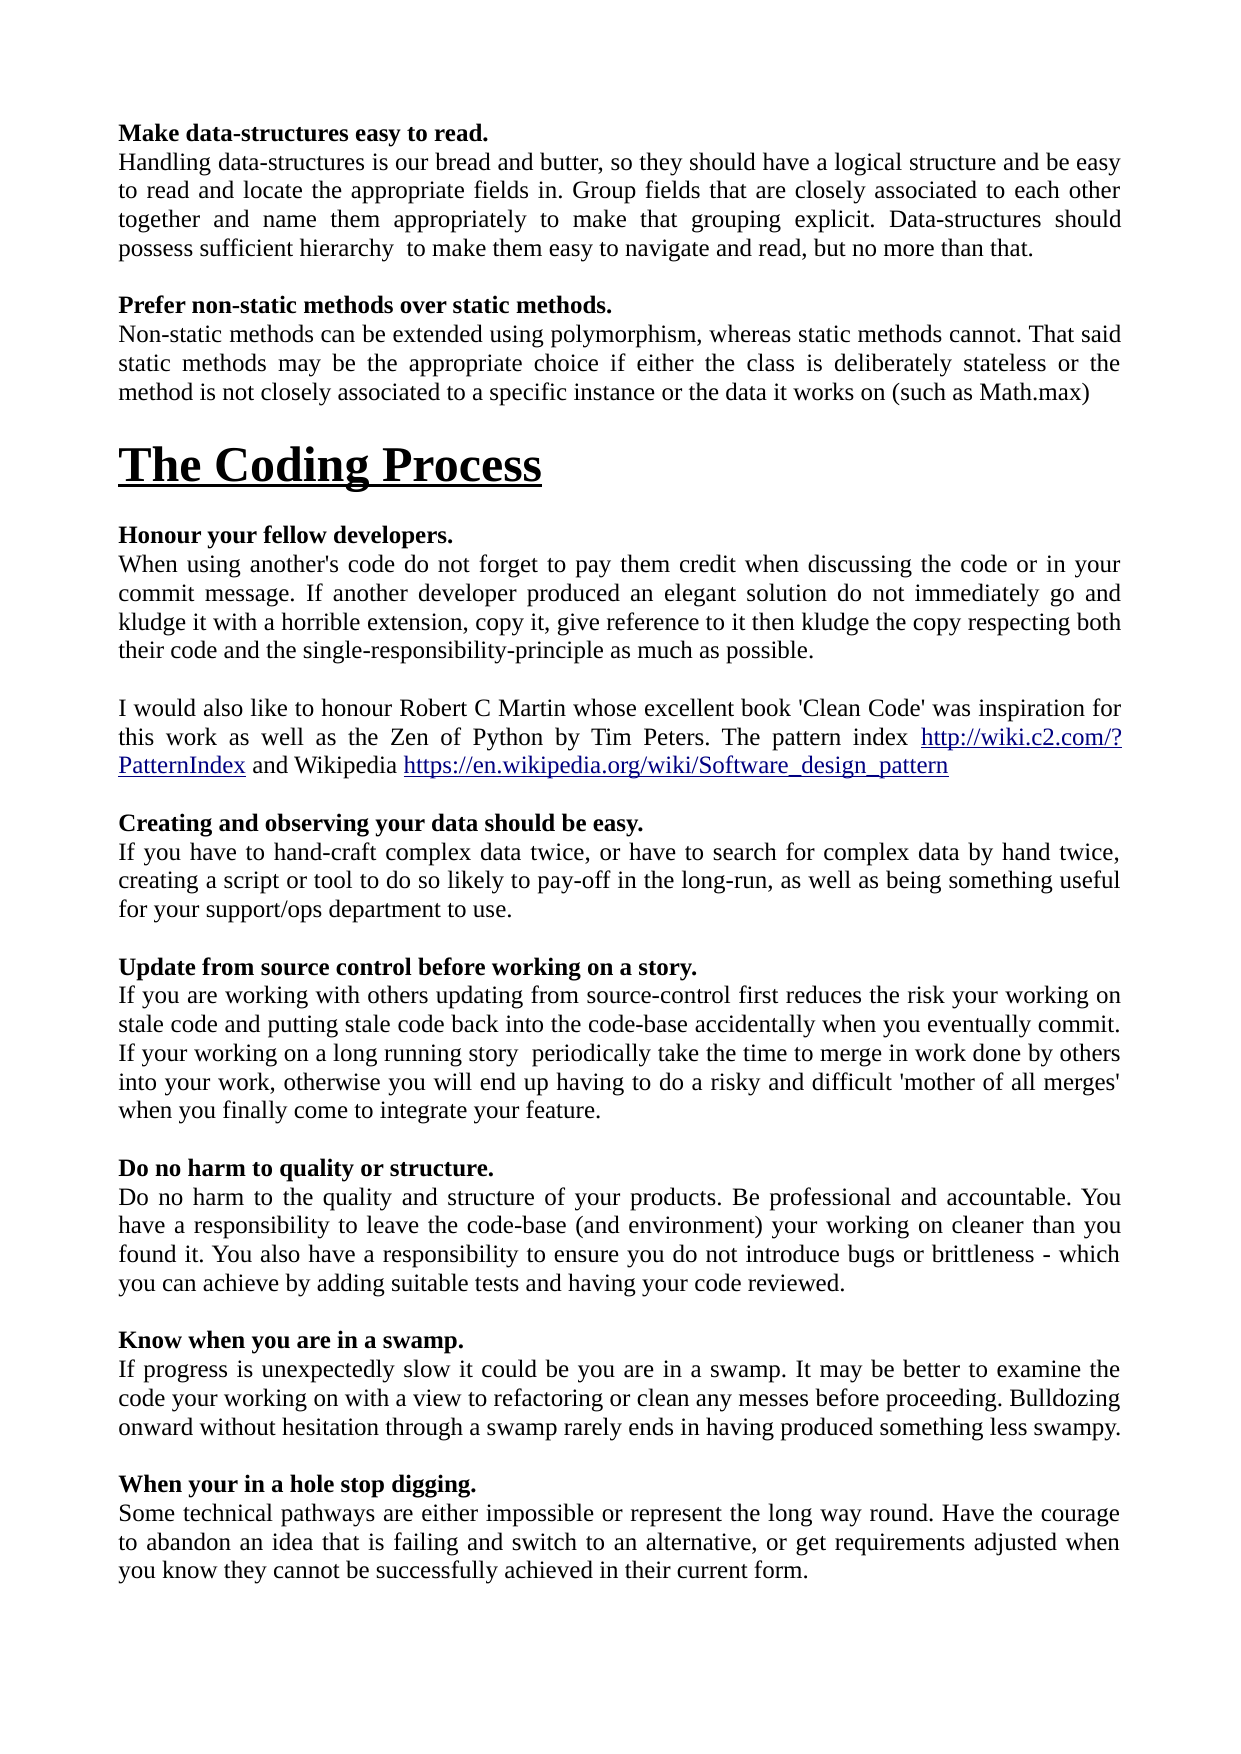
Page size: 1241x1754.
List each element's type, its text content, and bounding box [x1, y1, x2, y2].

text Non-static methods can be extended using polymorphism, whereas static methods cannot. That said static methods may be the appropriate choice if either the class is deliberately stateless or the method is not closely associated to a specific instance or the data it works on (such as Math.max) [118, 319, 1122, 406]
text Update from source control before working on a story. [118, 952, 1122, 981]
text Some technical pathways are either impossible or represent the long way round. Have the courage to abandon an idea that is failing and switch to an alternative, or get requirements adjusted when you know they cannot be successfully achieved in their current form. [118, 1498, 1122, 1584]
text The Coding Process [118, 434, 1122, 492]
text If you have to hand-craft complex data twice, or have to search for complex data by hand twice, creating a script or tool to do so likely to pay-off in the long-run, as well as being something useful for your support/ops department to use. [118, 837, 1122, 923]
text If progress is unexpectedly slow it could be you are in a swamp. It may be better to examine the code your working on with a view to refactoring or clean any messes before proceeding. Bulldozing onward without hesitation through a swamp rarely ends in having produced something less swampy. [118, 1354, 1122, 1441]
text When using another's code do not forget to pay them credit when discussing the code or in your commit message. If another developer produced an elegant solution do not immediately go and kludge it with a horrible extension, copy it, give reference to it then kludge the copy respecting both their code and the single-responsibility-principle as much as possible. [118, 549, 1122, 664]
text Know when you are in a swamp. [118, 1326, 1122, 1354]
text Do no harm to quality or structure. [118, 1153, 1122, 1182]
text Creating and observing your data should be easy. [118, 808, 1122, 837]
text I would also like to honour Robert C Martin whose excellent book 'Clean Code' was inspiration for this work as well as the Zen of Python by Tim Peters. The pattern index http://wiki.c2.com/?PatternIndex and Wikipedia https://en.wikipedia.org/wiki/Software_design_pattern [118, 693, 1122, 779]
text Handling data-structures is our bread and butter, so they should have a logical structure and be easy to read and locate the appropriate fields in. Group fields that are closely associated to each other together and name them appropriately to make that grouping explicit. Data-structures should possess sufficient hierarchy to make them easy to navigate and read, but no more than that. [118, 147, 1122, 262]
text Honour your fellow developers. [118, 521, 1122, 549]
text When your in a hole stop digging. [118, 1469, 1122, 1498]
text Prefer non-static methods over static methods. [118, 291, 1122, 319]
text Do no harm to the quality and structure of your products. Be professional and accountable. You have a responsibility to leave the code-base (and environment) your working on cleaner than you found it. You also have a responsibility to ensure you do not introduce bugs or brittleness - which you can achieve by adding suitable tests and having your code reviewed. [118, 1182, 1122, 1297]
text If you are working with others updating from source-control first reduces the risk your working on stale code and putting stale code back into the code-base accidentally when you eventually commit. If your working on a long running story periodically take the time to merge in work done by others into your work, otherwise you will end up having to do a risky and difficult 'mother of all merges' when you finally come to integrate your feature. [118, 981, 1122, 1124]
text Make data-structures easy to read. [118, 118, 1122, 147]
